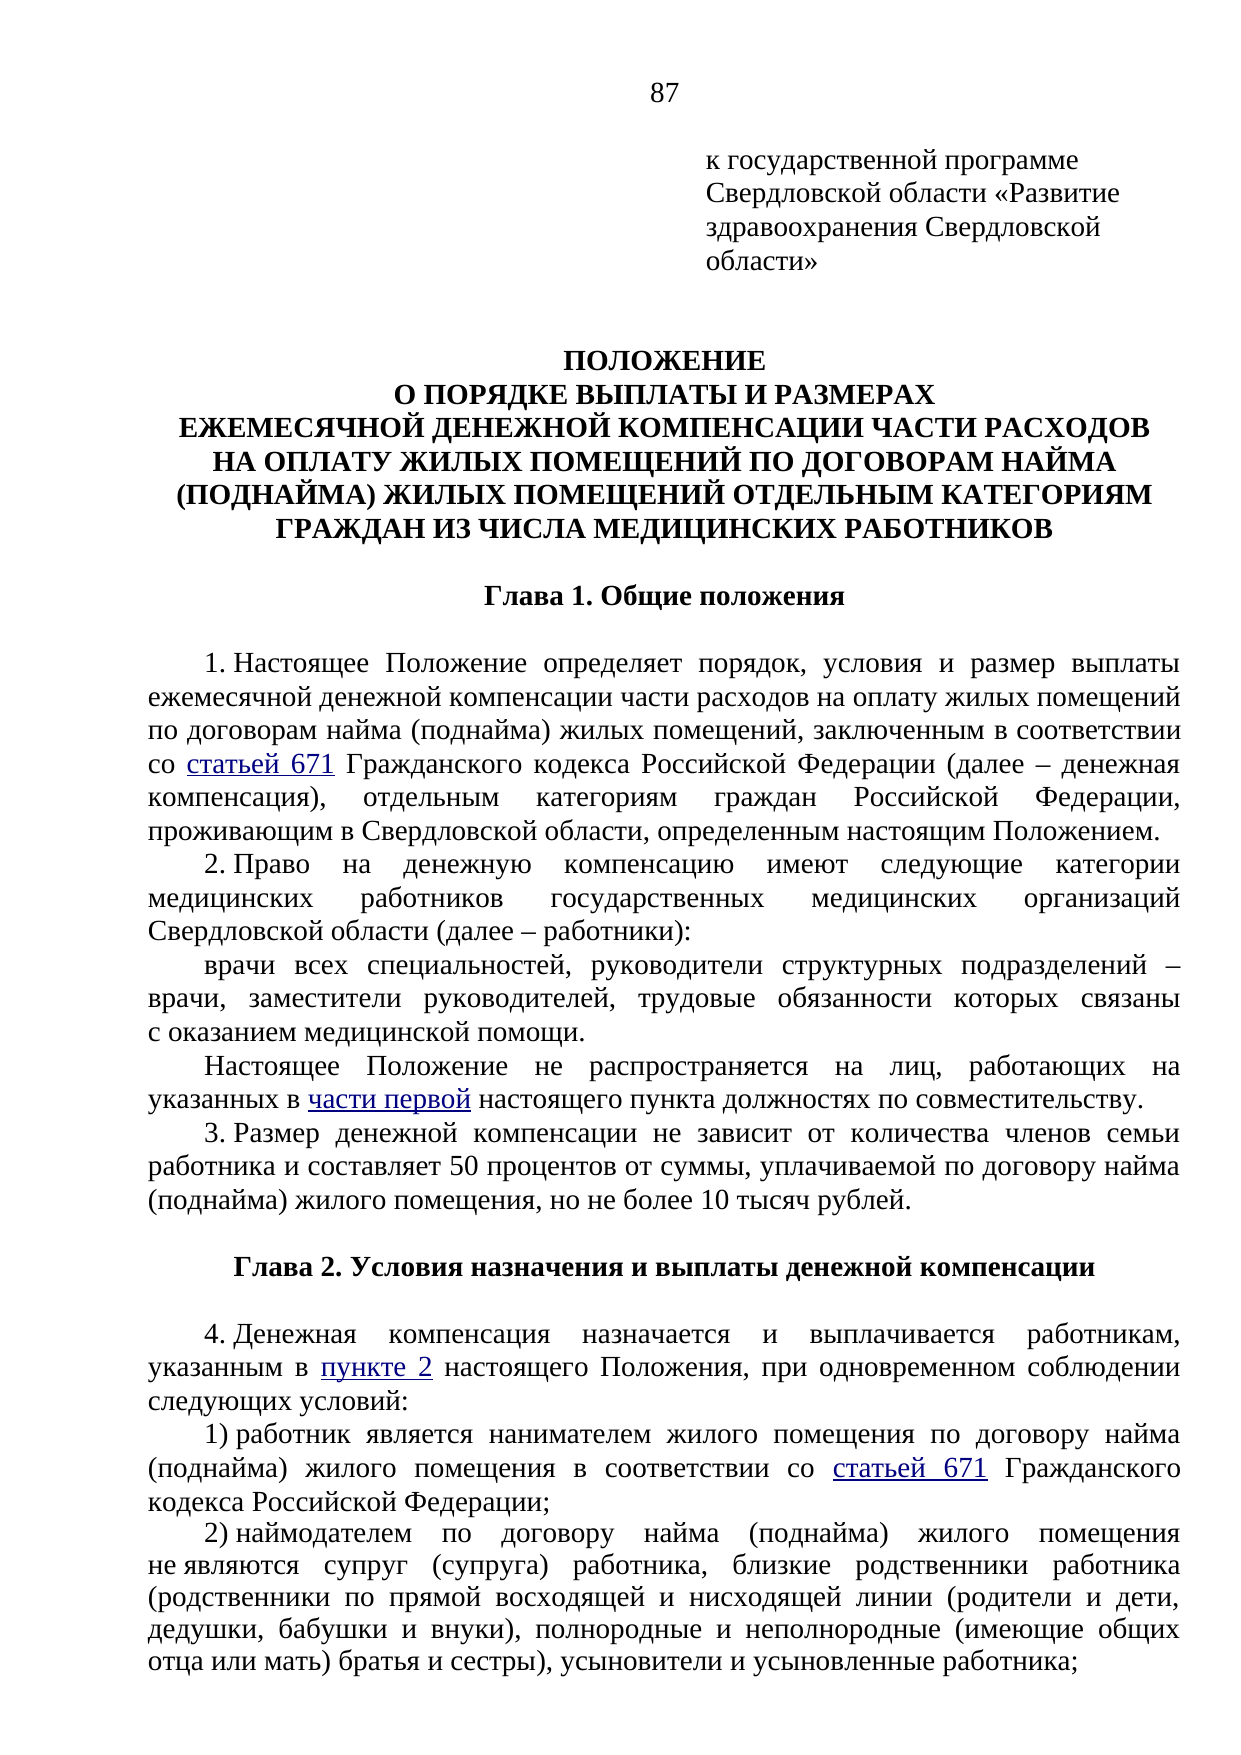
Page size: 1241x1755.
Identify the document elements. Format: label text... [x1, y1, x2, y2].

text ПОЛОЖЕНИЕ [148, 343, 1181, 377]
table_header [137, 142, 694, 276]
subtitle Глава 1. Общие положения [148, 578, 1181, 612]
text 3. Размер денежной компенсации не зависит от количества членов семьи работника и составляет 50 процентов от суммы, уплачиваемой по договору найма (поднайма) жилого помещения, но не более 10 тысяч рублей. [148, 1115, 1181, 1215]
text НА ОПЛАТУ ЖИЛЫХ ПОМЕЩЕНИЙ ПО ДОГОВОРАМ НАЙМА (ПОДНАЙМА) ЖИЛЫХ ПОМЕЩЕНИЙ ОТДЕЛЬНЫМ КАТЕГОРИЯМ ГРАЖДАН ИЗ ЧИСЛА МЕДИЦИНСКИХ РАБОТНИКОВ [148, 444, 1181, 544]
subtitle Глава 2. Условия назначения и выплаты денежной компенсации [148, 1249, 1181, 1282]
text Настоящее Положение не распространяется на лиц, работающих на указанных в части первой настоящего пункта должностях по совместительству. [148, 1048, 1181, 1115]
text 2) наймодателем по договору найма (поднайма) жилого помещения не являются супруг (супруга) работника, близкие родственники работника (родственники по прямой восходящей и нисходящей линии (родители и дети, дедушки, бабушки и внуки), полнородные и неполнородные (имеющие общих отца или мать) братья и сестры), усыновители и усыновленные работника; [148, 1517, 1181, 1677]
table_header к государственной программе Свердловской области «Развитие здравоохранения Свердловской области» [694, 142, 1196, 276]
text О ПОРЯДКЕ ВЫПЛАТЫ И РАЗМЕРАХ [148, 377, 1181, 410]
text ЕЖЕМЕСЯЧНОЙ ДЕНЕЖНОЙ КОМПЕНСАЦИИ ЧАСТИ РАСХОДОВ [148, 410, 1181, 444]
text 4. Денежная компенсация назначается и выплачивается работникам, указанным в пункте 2 настоящего Положения, при одновременном соблюдении следующих условий: [148, 1316, 1181, 1417]
text врачи всех специальностей, руководители структурных подразделений – врачи, заместители руководителей, трудовые обязанности которых связаны с оказанием медицинской помощи. [148, 947, 1181, 1048]
text 2. Право на денежную компенсацию имеют следующие категории медицинских работников государственных медицинских организаций Свердловской области (далее – работники): [148, 846, 1181, 947]
text 1. Настоящее Положение определяет порядок, условия и размер выплаты ежемесячной денежной компенсации части расходов на оплату жилых помещений по договорам найма (поднайма) жилых помещений, заключенным в соответствии со статьей 671 Гражданского кодекса Российской Федерации (далее – денежная компенсация), отдельным категориям граждан Российской Федерации, проживающим в Свердловской области, определенным настоящим Положением. [148, 645, 1181, 846]
text 1) работник является нанимателем жилого помещения по договору найма (поднайма) жилого помещения в соответствии со статьей 671 Гражданского кодекса Российской Федерации; [148, 1417, 1181, 1517]
